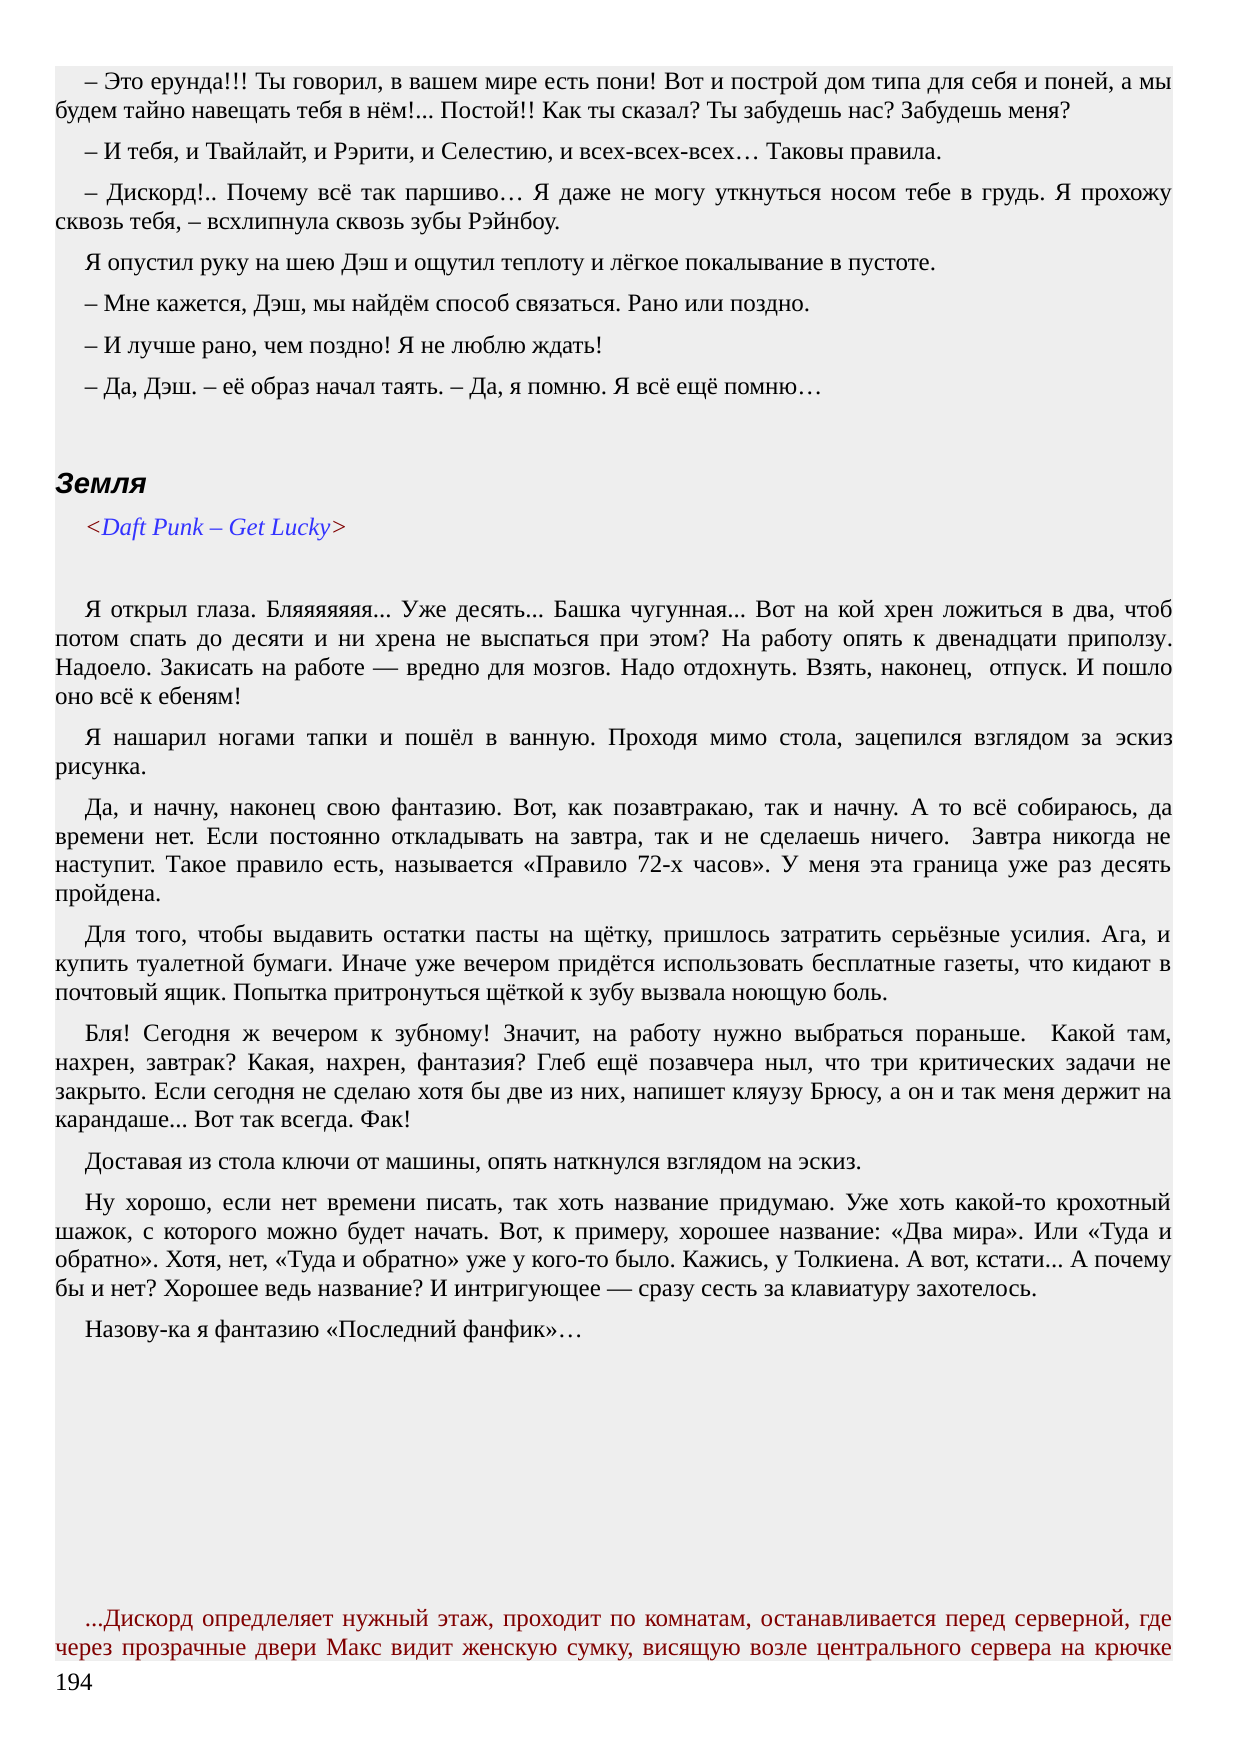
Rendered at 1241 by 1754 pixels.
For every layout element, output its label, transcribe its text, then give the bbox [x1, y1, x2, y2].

text Для того, чтобы выдавить остатки пасты на щётку, пришлось затратить серьёзные усилия. Ага, и купить туалетной бумаги. Иначе уже вечером придётся использовать бесплатные газеты, что кидают в почтовый ящик. Попытка притронуться щёткой к зубу вызвала ноющую боль. [55, 919, 1173, 1006]
text Бля! Сегодня ж вечером к зубному! Значит, на работу нужно выбраться пораньше. Какой там, нахрен, завтрак? Какая, нахрен, фантазия? Глеб ещё позавчера ныл, что три критических задачи не закрыто. Если сегодня не сделаю хотя бы две из них, напишет кляузу Брюсу, а он и так меня держит на карандаше... Вот так всегда. Фак! [55, 1018, 1173, 1133]
text <Daft Punk – Get Lucky> [55, 512, 1173, 541]
text Я опустил руку на шею Дэш и ощутил теплоту и лёгкое покалывание в пустоте. [55, 247, 1173, 276]
text Доставая из стола ключи от машины, опять наткнулся взглядом на эскиз. [55, 1146, 1173, 1174]
subtitle Земля [55, 466, 1173, 499]
text ...Дискорд опредлеляет нужный этаж, проходит по комнатам, останавливается перед серверной, где через прозрачные двери Макс видит женскую сумку, висящую возле центрального сервера на крючке [55, 1603, 1173, 1661]
text Я открыл глаза. Бляяяяяяя... Уже десять... Башка чугунная... Вот на кой хрен ложиться в два, чтоб потом спать до десяти и ни хрена не выспаться при этом? На работу опять к двенадцати приползу. Надоело. Закисать на работе — вредно для мозгов. Надо отдохнуть. Взять, наконец, отпуск. И пошло оно всё к ебеням! [55, 594, 1173, 709]
text Назову-ка я фантазию «Последний фанфик»… [55, 1314, 1173, 1343]
text – И лучше рано, чем поздно! Я не люблю ждать! [55, 330, 1173, 358]
text – И тебя, и Твайлайт, и Рэрити, и Селестию, и всех-всех-всех… Таковы правила. [55, 136, 1173, 165]
text – Мне кажется, Дэш, мы найдём способ связаться. Рано или поздно. [55, 288, 1173, 317]
text – Дискорд!.. Почему всё так паршиво… Я даже не могу уткнуться носом тебе в грудь. Я прохожу сквозь тебя, – всхлипнула сквозь зубы Рэйнбоу. [55, 177, 1173, 235]
text Ну хорошо, если нет времени писать, так хоть название придумаю. Уже хоть какой-то крохотный шажок, с которого можно будет начать. Вот, к примеру, хорошее название: «Два мира». Или «Туда и обратно». Хотя, нет, «Туда и обратно» уже у кого-то было. Кажись, у Толкиена. А вот, кстати... А почему бы и нет? Хорошее ведь название? И интригующее — сразу сесть за клавиатуру захотелось. [55, 1187, 1173, 1302]
text – Да, Дэш. – её образ начал таять. – Да, я помню. Я всё ещё помню… [55, 371, 1173, 400]
text Да, и начну, наконец свою фантазию. Вот, как позавтракаю, так и начну. А то всё собираюсь, да времени нет. Если постоянно откладывать на завтра, так и не сделаешь ничего. Завтра никогда не наступит. Такое правило есть, называется «Правило 72-х часов». У меня эта граница уже раз десять пройдена. [55, 792, 1173, 907]
text Я нашарил ногами тапки и пошёл в ванную. Проходя мимо стола, зацепился взглядом за эскиз рисунка. [55, 722, 1173, 779]
text – Это ерунда!!! Ты говорил, в вашем мире есть пони! Вот и построй дом типа для себя и поней, а мы будем тайно навещать тебя в нём!... Постой!! Как ты сказал? Ты забудешь нас? Забудешь меня? [55, 66, 1173, 123]
